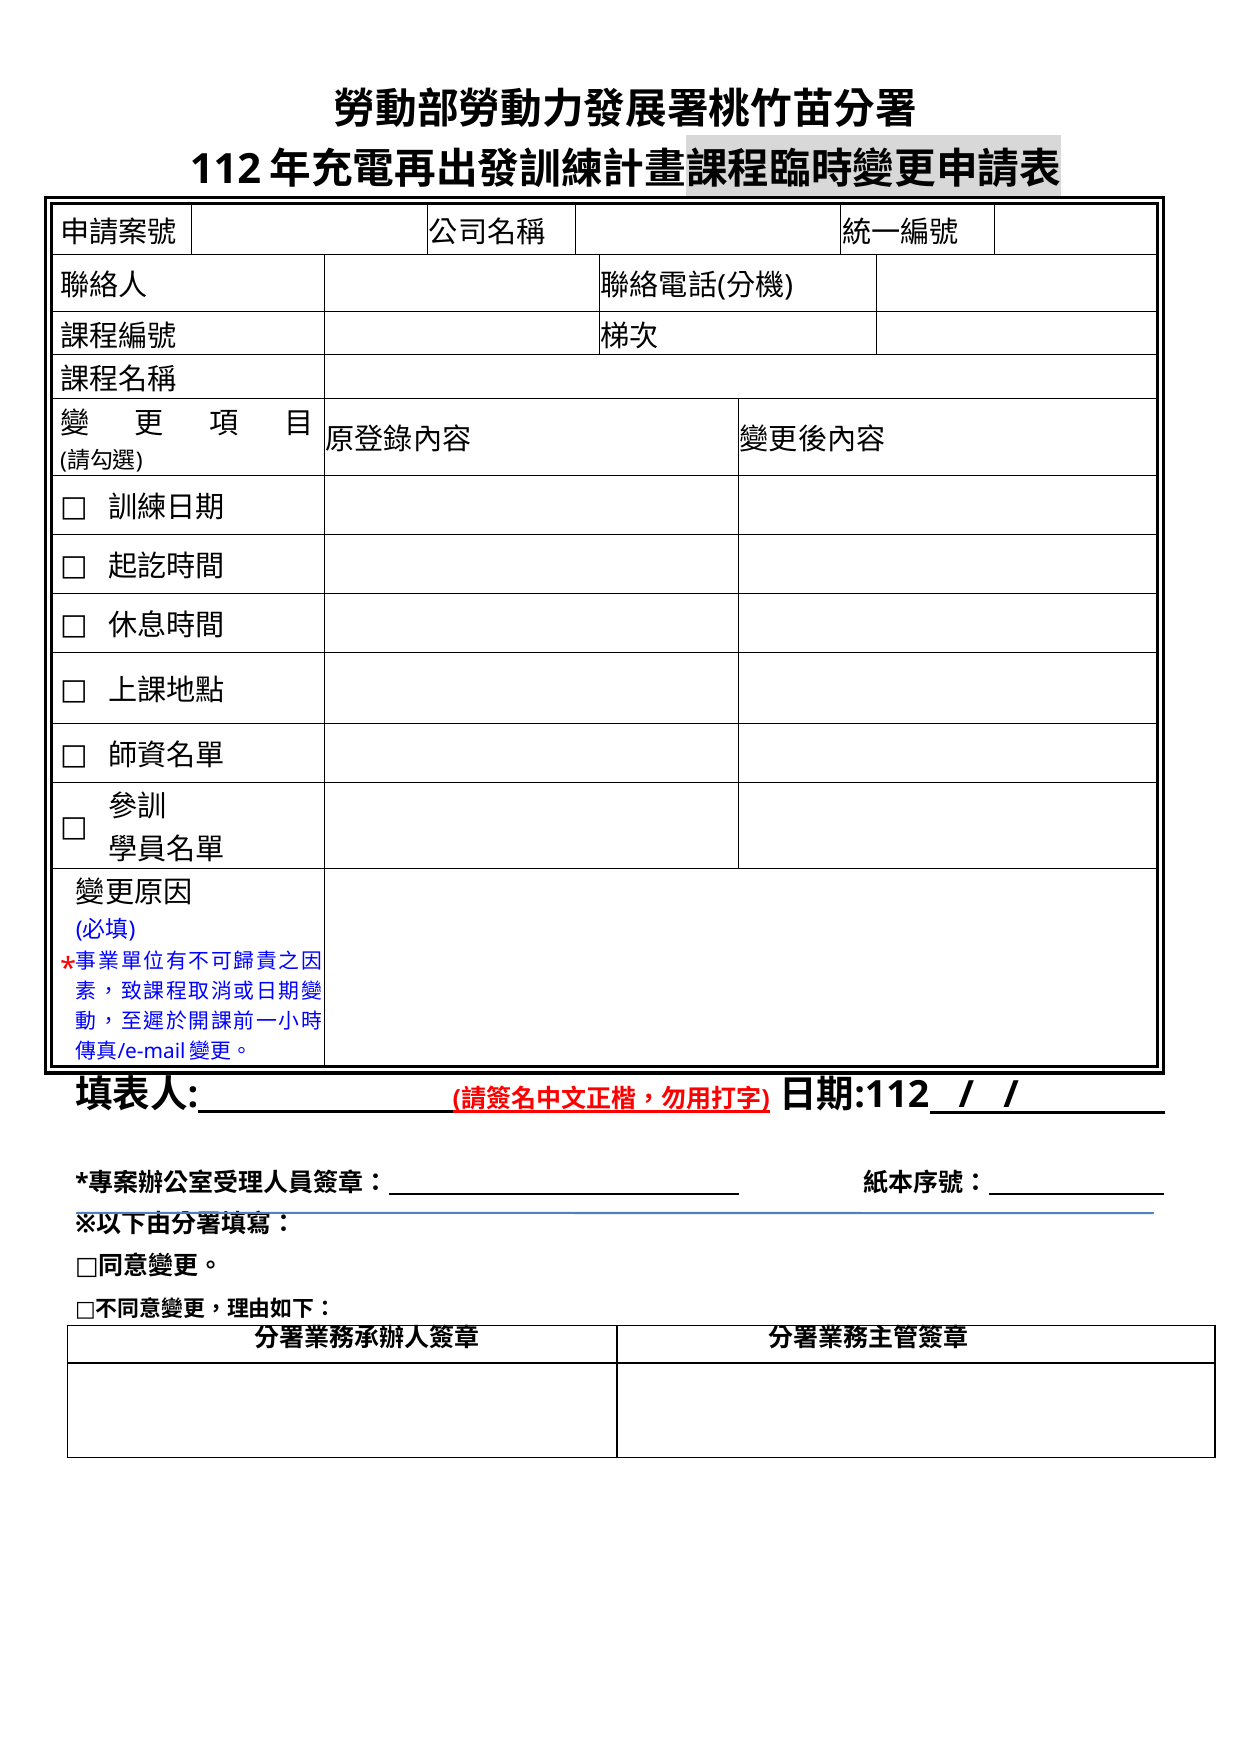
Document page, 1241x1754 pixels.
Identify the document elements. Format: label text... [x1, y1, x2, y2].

table_cell 師資名單 [107, 724, 324, 782]
table_cell 上課地點 [107, 653, 324, 723]
table_cell [325, 724, 738, 782]
table_cell [877, 255, 1156, 311]
table_cell [739, 653, 1156, 723]
table_cell [877, 312, 1156, 354]
table_cell □ [53, 476, 107, 534]
table_header 公司名稱 [428, 205, 575, 254]
text □同意變更。 [75, 1241, 1165, 1283]
text 112年充電再出發訓練計畫課程臨時變更申請表 [75, 135, 1175, 196]
table_cell [901, 535, 960, 593]
table_cell [739, 476, 1156, 534]
table_cell □ [53, 724, 107, 782]
table_cell [68, 1364, 337, 1457]
table_cell [325, 783, 738, 867]
text 勞動部勞動力發展署桃竹苗分署 [75, 75, 1175, 135]
table_cell [325, 312, 599, 354]
table_cell 原登錄內容 [325, 399, 738, 475]
table_cell 梯次 [600, 312, 876, 354]
table_cell 起訖時間 [107, 535, 324, 593]
table_cell * [53, 869, 74, 1065]
table_cell [325, 594, 488, 652]
table_cell [325, 476, 738, 534]
table_cell 休息時間 [107, 594, 324, 652]
table_cell [325, 535, 488, 593]
table_cell 課程編號 [53, 312, 324, 354]
table_cell [739, 535, 901, 593]
table_cell □ [53, 594, 107, 652]
table_cell [488, 535, 547, 593]
table_header [994, 199, 1160, 254]
table_cell 變更原因 (必填) 事業單位有不可歸責之因素，致課程取消或日期變動，至遲於開課前一小時傳真/e-mail變更。 [75, 869, 324, 1065]
table_header 分署業務承辦人簽章 [68, 1326, 616, 1362]
table_cell [960, 594, 1156, 652]
table_cell [337, 1364, 616, 1457]
table_cell 聯絡人 [53, 255, 324, 311]
table_cell □ [53, 535, 107, 593]
table_cell [325, 653, 738, 723]
text *專案辦公室受理人員簽章： 紙本序號： [75, 1158, 1165, 1199]
table_cell □ [53, 653, 107, 723]
table_cell 聯絡電話(分機) [600, 255, 876, 311]
text □不同意變更，理由如下： [75, 1283, 1165, 1324]
table_header 申請案號 [49, 199, 192, 254]
table_cell 課程名稱 [53, 355, 324, 398]
table_cell 參訓 學員名單 [107, 783, 324, 867]
table_cell [901, 594, 960, 652]
table_cell 變更後內容 [739, 399, 1156, 475]
table_cell [739, 594, 901, 652]
table_cell [960, 535, 1156, 593]
table_cell [325, 355, 1156, 398]
text ※以下由分署填寫： [75, 1199, 1165, 1241]
table_cell [618, 1364, 1214, 1457]
table_cell [325, 255, 599, 311]
table_cell 訓練日期 [107, 476, 324, 534]
table_header [995, 205, 1156, 254]
table_cell 變更項目 (請勾選) [53, 399, 324, 475]
table_cell [739, 783, 1156, 867]
table_cell [547, 594, 738, 652]
table_header [192, 205, 427, 254]
table_cell [739, 724, 1156, 782]
table_cell [325, 869, 1156, 1065]
table_cell [488, 594, 547, 652]
table_header [576, 205, 840, 254]
table_header 分署業務主管簽章 [618, 1326, 1214, 1362]
table_cell □ [53, 783, 107, 867]
text 填表人: (請簽名中文正楷，勿用打字) 日期:112 / / [75, 1075, 1165, 1116]
table_header 統一編號 [841, 205, 994, 254]
table_cell [547, 535, 738, 593]
